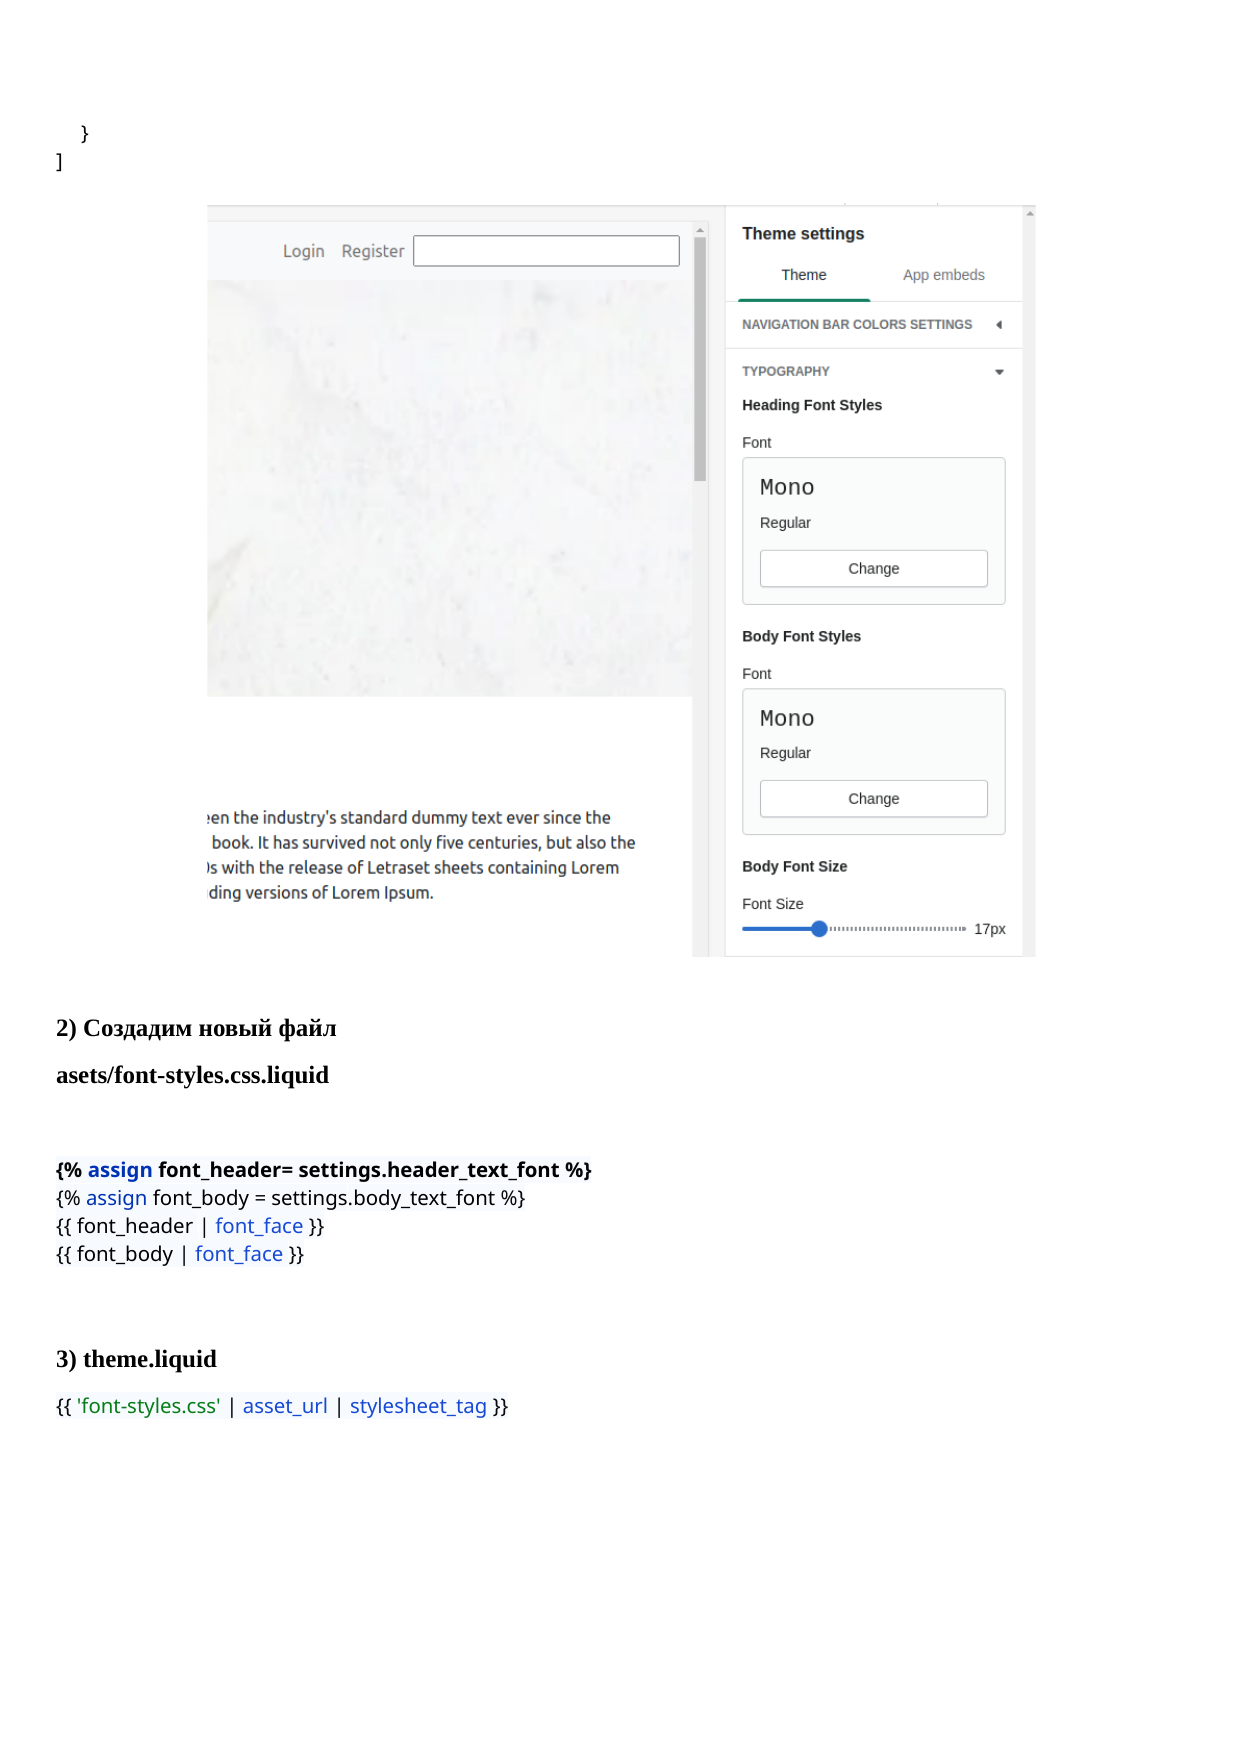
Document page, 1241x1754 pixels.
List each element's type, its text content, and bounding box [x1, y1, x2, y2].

text {{ font_header | font_face }} [56, 1211, 1187, 1239]
text {% assign font_header= settings.header_text_font %} [56, 1156, 1187, 1183]
text 2) Создадим новый файл [56, 1013, 1187, 1042]
picture [207, 203, 1036, 957]
text {% assign font_body = settings.body_text_font %} [56, 1183, 1187, 1211]
text {{ 'font-styles.css' | asset_url | stylesheet_tag }} [56, 1392, 1187, 1419]
text 3) theme.liquid [56, 1344, 1187, 1373]
text {{ font_body | font_face }} [56, 1239, 1187, 1267]
text ] [56, 146, 1187, 174]
text } [56, 118, 1187, 146]
text asets/font-styles.css.liquid [56, 1060, 1187, 1089]
